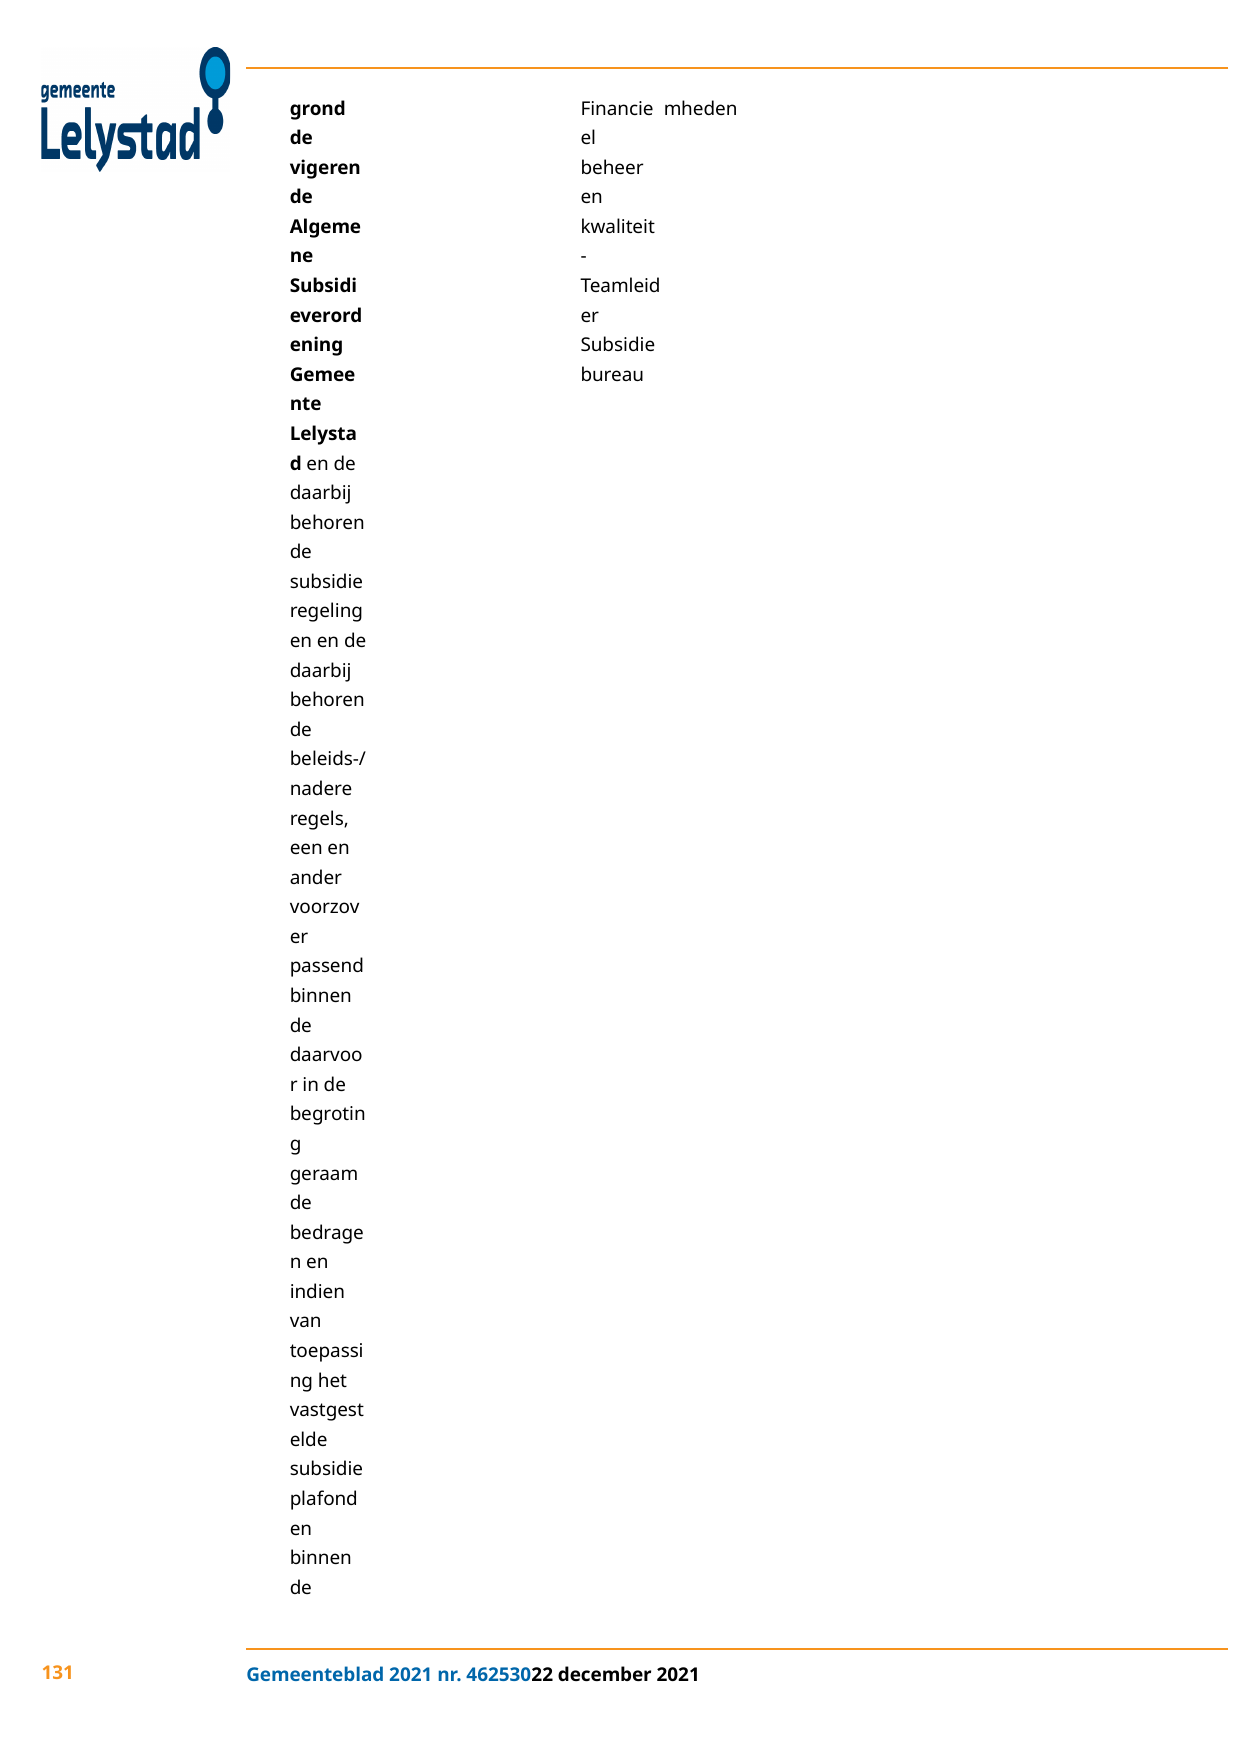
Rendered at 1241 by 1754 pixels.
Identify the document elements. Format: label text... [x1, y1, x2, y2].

table_cell [248, 95, 289, 1600]
table_cell [871, 95, 954, 1600]
table_cell [450, 95, 497, 1600]
picture [41, 47, 231, 172]
table_cell [367, 95, 450, 1600]
table_cell [830, 95, 871, 1600]
table_cell [747, 95, 830, 1600]
table_cell Financieel beheer en kwaliteit - Teamleider Subsidiebureau [580, 95, 663, 1600]
table_cell [497, 95, 580, 1600]
table_cell [955, 95, 1110, 1600]
table_cell grond de vigerende Algemene Subsidieverordening Gemeente Lelystad en de daarbij behorende subsidieregelingen en de daarbij behorende beleids-/nadere regels, een en ander voorzover passend binnen de daarvoor in de begroting geraamde bedragen en indien van toepassing het vastgestelde subsidieplafond en binnen de [290, 95, 367, 1600]
table_cell mheden [664, 95, 747, 1600]
